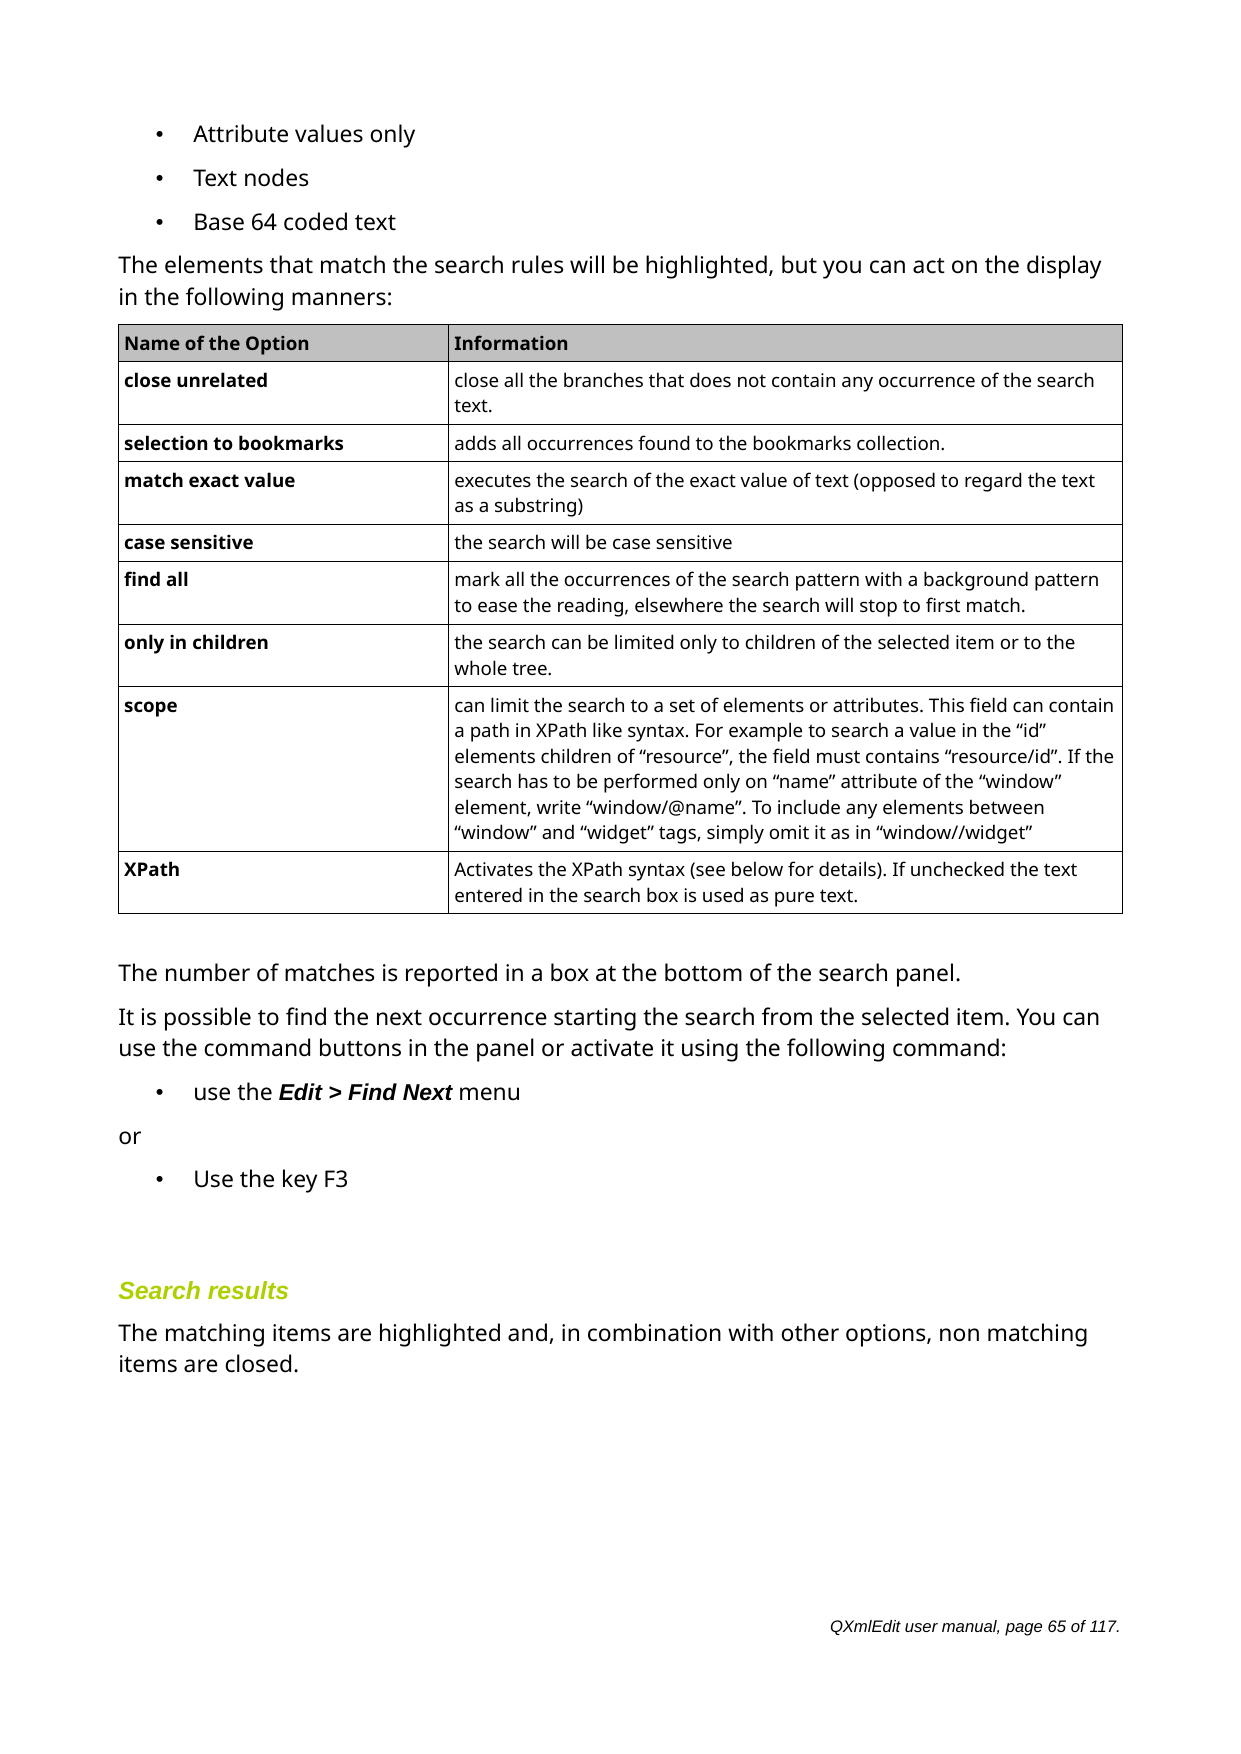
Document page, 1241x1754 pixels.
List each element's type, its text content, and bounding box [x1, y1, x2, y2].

list Base 64 coded text [156, 206, 1122, 237]
table_header Information [449, 325, 1122, 361]
list Text nodes [156, 162, 1122, 193]
table_cell close all the branches that does not contain any occurrence of the search text. [449, 362, 1122, 424]
table_cell mark all the occurrences of the search pattern with a background pattern to ease the reading, elsewhere the search will stop to first match. [449, 562, 1122, 623]
table_cell the search will be case sensitive [449, 525, 1122, 561]
list Use the key F3 [156, 1163, 1122, 1195]
list use the Edit > Find Next menu [156, 1076, 1122, 1107]
table_cell scope [119, 687, 448, 851]
table_cell XPath [119, 852, 448, 913]
table_cell executes the search of the exact value of text (opposed to regard the text as a substring) [449, 462, 1122, 524]
table_cell only in children [119, 625, 448, 686]
text The elements that match the search rules will be highlighted, but you can act on the display in the following manners: [118, 249, 1122, 312]
table_cell can limit the search to a set of elements or attributes. This field can contain a path in XPath like syntax. For example to search a value in the “id” elements children of “resource”, the field must contains “resource/id”. If the search has to be performed only on “name” attribute of the “window” element, write “window/@name”. To include any elements between “window” and “widget” tags, simply omit it as in “window//widget” [449, 687, 1122, 851]
list Attribute values only [156, 118, 1122, 149]
table_cell find all [119, 562, 448, 623]
subtitle Search results [118, 1276, 1122, 1304]
text or [118, 1120, 1122, 1151]
table_cell match exact value [119, 462, 448, 524]
text It is possible to find the next occurrence starting the search from the selected item. You can use the command buttons in the panel or activate it using the following command: [118, 1001, 1122, 1063]
table_cell case sensitive [119, 525, 448, 561]
table_cell adds all occurrences found to the bookmarks collection. [449, 425, 1122, 461]
table_cell the search can be limited only to children of the selected item or to the whole tree. [449, 625, 1122, 686]
table_cell selection to bookmarks [119, 425, 448, 461]
text The number of matches is reported in a box at the bottom of the search panel. [118, 957, 1122, 988]
table_cell Activates the XPath syntax (see below for details). If unchecked the text entered in the search box is used as pure text. [449, 852, 1122, 913]
table_header Name of the Option [119, 325, 448, 361]
table_cell close unrelated [119, 362, 448, 424]
text The matching items are highlighted and, in combination with other options, non matching items are closed. [118, 1317, 1122, 1379]
